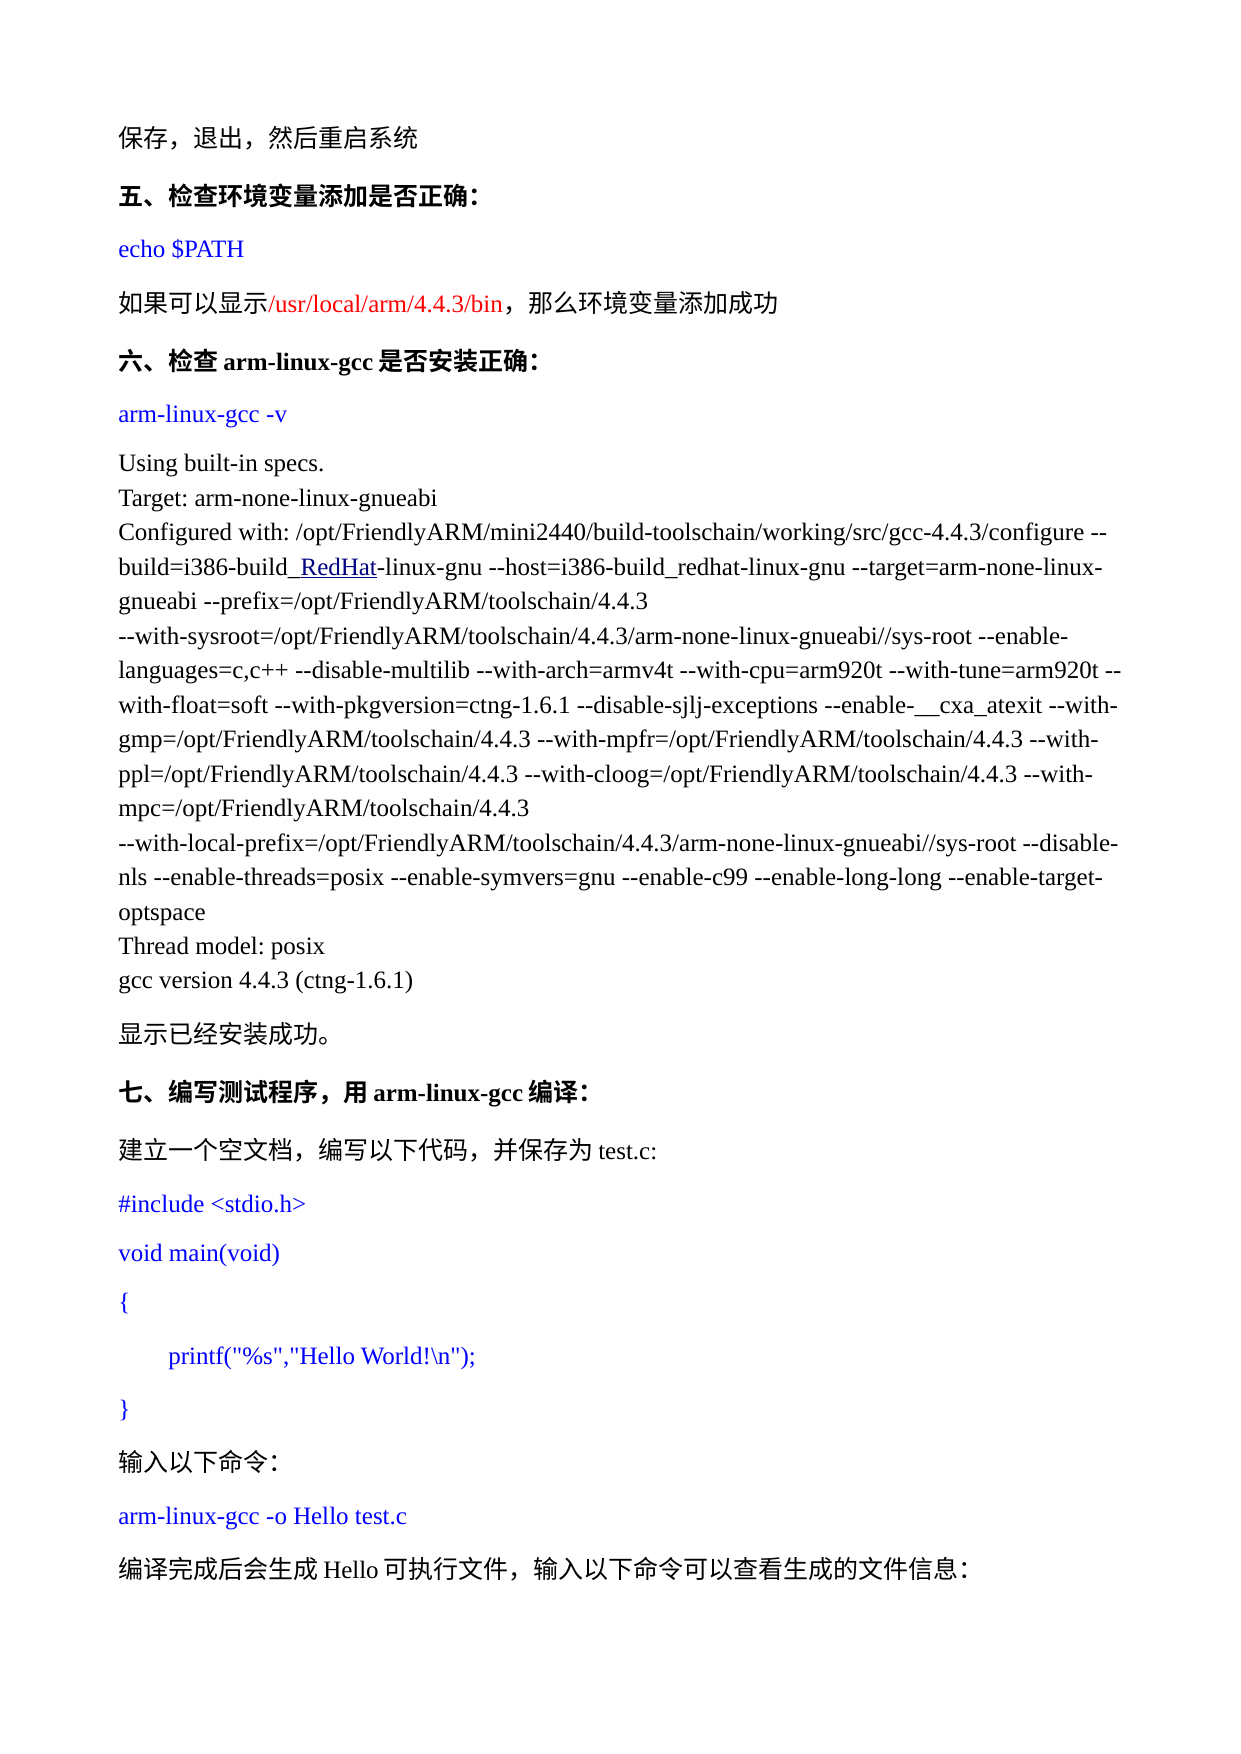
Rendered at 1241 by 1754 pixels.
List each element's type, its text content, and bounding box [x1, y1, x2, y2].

text } [118, 1394, 1122, 1423]
text Using built-in specs. Target: arm-none-linux-gnueabi Configured with: /opt/FriendlyARM/mini2440/build-toolschain/working/src/gcc-4.4.3/configure --build=i386-build_RedHat-linux-gnu --host=i386-build_redhat-linux-gnu --target=arm-none-linux-gnueabi --prefix=/opt/FriendlyARM/toolschain/4.4.3 --with-sysroot=/opt/FriendlyARM/toolschain/4.4.3/arm-none-linux-gnueabi//sys-root --enable-languages=c,c++ --disable-multilib --with-arch=armv4t --with-cpu=arm920t --with-tune=arm920t --with-float=soft --with-pkgversion=ctng-1.6.1 --disable-sjlj-exceptions --enable-__cxa_atexit --with-gmp=/opt/FriendlyARM/toolschain/4.4.3 --with-mpfr=/opt/FriendlyARM/toolschain/4.4.3 --with-ppl=/opt/FriendlyARM/toolschain/4.4.3 --with-cloog=/opt/FriendlyARM/toolschain/4.4.3 --with-mpc=/opt/FriendlyARM/toolschain/4.4.3 --with-local-prefix=/opt/FriendlyARM/toolschain/4.4.3/arm-none-linux-gnueabi//sys-root --disable-nls --enable-threads=posix --enable-symvers=gnu --enable-c99 --enable-long-long --enable-target-optspace Thread model: posix gcc version 4.4.3 (ctng-1.6.1) [118, 448, 1122, 994]
text printf("%s","Hello World!\n"); [118, 1336, 1122, 1372]
text 保存，退出，然后重启系统 [118, 118, 1122, 154]
text 如果可以显示/usr/local/arm/4.4.3/bin，那么环境变量添加成功 [118, 283, 1122, 319]
text 编译完成后会生成Hello可执行文件，输入以下命令可以查看生成的文件信息： [118, 1550, 1122, 1586]
text arm-linux-gcc -v [118, 399, 1122, 428]
text echo $PATH [118, 234, 1122, 263]
text arm-linux-gcc -o Hello test.c [118, 1501, 1122, 1530]
text 显示已经安装成功。 [118, 1014, 1122, 1051]
text #include <stdio.h> [118, 1189, 1122, 1217]
text void main(void) [118, 1238, 1122, 1266]
text { [118, 1287, 1122, 1316]
text 七、编写测试程序，用arm-linux-gcc编译： [118, 1073, 1122, 1109]
text 输入以下命令： [118, 1443, 1122, 1479]
text 五、检查环境变量添加是否正确： [118, 176, 1122, 212]
text 建立一个空文档，编写以下代码，并保存为test.c: [118, 1131, 1122, 1167]
text 六、检查arm-linux-gcc是否安装正确： [118, 341, 1122, 377]
